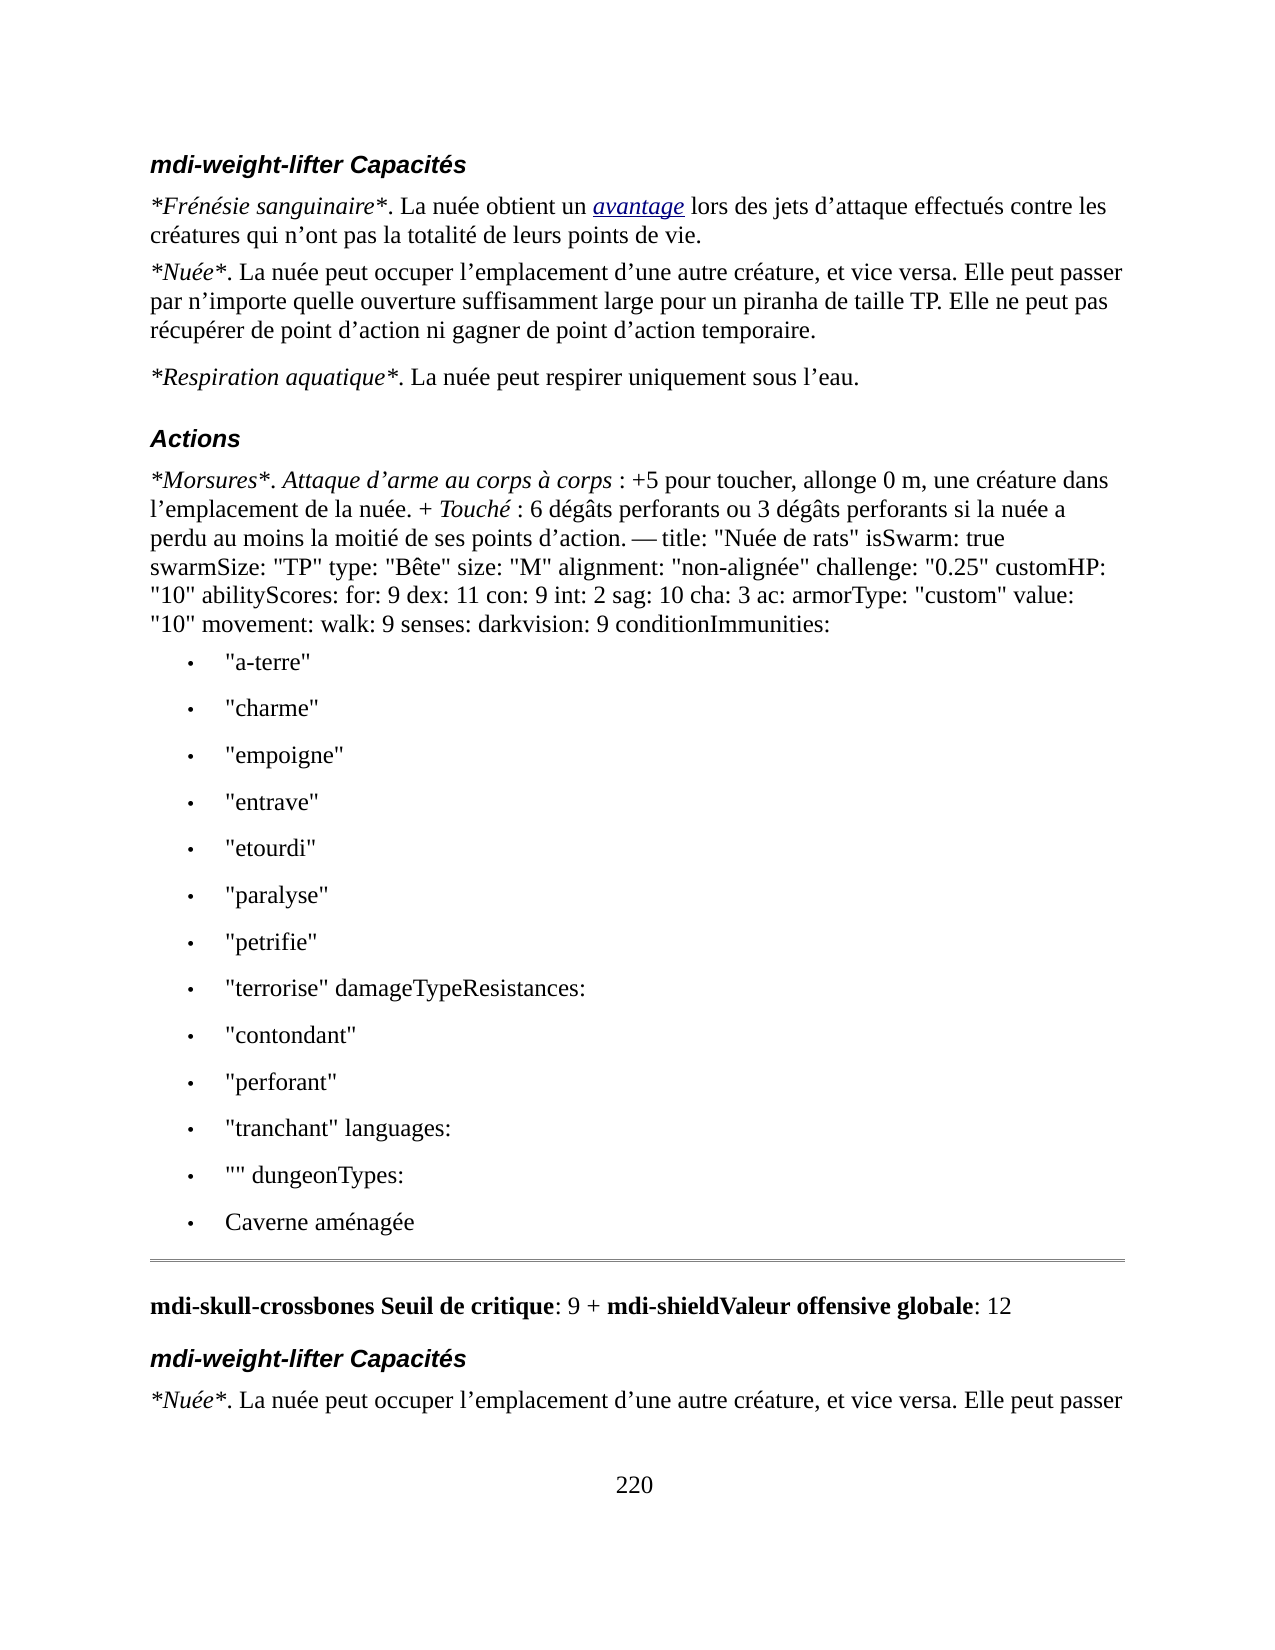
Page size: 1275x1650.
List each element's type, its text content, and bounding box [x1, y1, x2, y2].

list "petrifie" [187, 927, 1125, 956]
text *Frénésie sanguinaire*. La nuée obtient un avantage lors des jets d’attaque effectués contre les créatures qui n’ont pas la totalité de leurs points de vie. [150, 191, 1125, 248]
subtitle mdi-weight-lifter Capacités [150, 1344, 1125, 1373]
list "terrorise" damageTypeResistances: [187, 973, 1125, 1002]
list "charme" [187, 693, 1125, 722]
list "empoigne" [187, 740, 1125, 769]
list "a-terre" [187, 647, 1125, 676]
text mdi-skull-crossbones Seuil de critique: 9 + mdi-shieldValeur offensive globale: 12 [150, 1291, 1125, 1319]
list "etourdi" [187, 833, 1125, 862]
subtitle mdi-weight-lifter Capacités [150, 150, 1125, 178]
subtitle Actions [150, 424, 1125, 453]
text *Morsures*. Attaque d’arme au corps à corps : +5 pour toucher, allonge 0 m, une créature dans l’emplacement de la nuée. + Touché : 6 dégâts perforants ou 3 dégâts perforants si la nuée a perdu au moins la moitié de ses points d’action. — title: "Nuée de rats" isSwarm: true swarmSize: "TP" type: "Bête" size: "M" alignment: "non-alignée" challenge: "0.25" customHP: "10" abilityScores: for: 9 dex: 11 con: 9 int: 2 sag: 10 cha: 3 ac: armorType: "custom" value: "10" movement: walk: 9 senses: darkvision: 9 conditionImmunities: [150, 465, 1125, 638]
list Caverne aménagée [187, 1207, 1125, 1236]
list "contondant" [187, 1020, 1125, 1049]
list "paralyse" [187, 880, 1125, 909]
text *Nuée*. La nuée peut occuper l’emplacement d’une autre créature, et vice versa. Elle peut passer [150, 1386, 1125, 1414]
text *Nuée*. La nuée peut occuper l’emplacement d’une autre créature, et vice versa. Elle peut passer par n’importe quelle ouverture suffisamment large pour un piranha de taille TP. Elle ne peut pas récupérer de point d’action ni gagner de point d’action temporaire. [150, 257, 1125, 344]
list "" dungeonTypes: [187, 1160, 1125, 1189]
list "tranchant" languages: [187, 1113, 1125, 1142]
text *Respiration aquatique*. La nuée peut respirer uniquement sous l’eau. [150, 362, 1125, 390]
list "perforant" [187, 1067, 1125, 1096]
list "entrave" [187, 787, 1125, 816]
